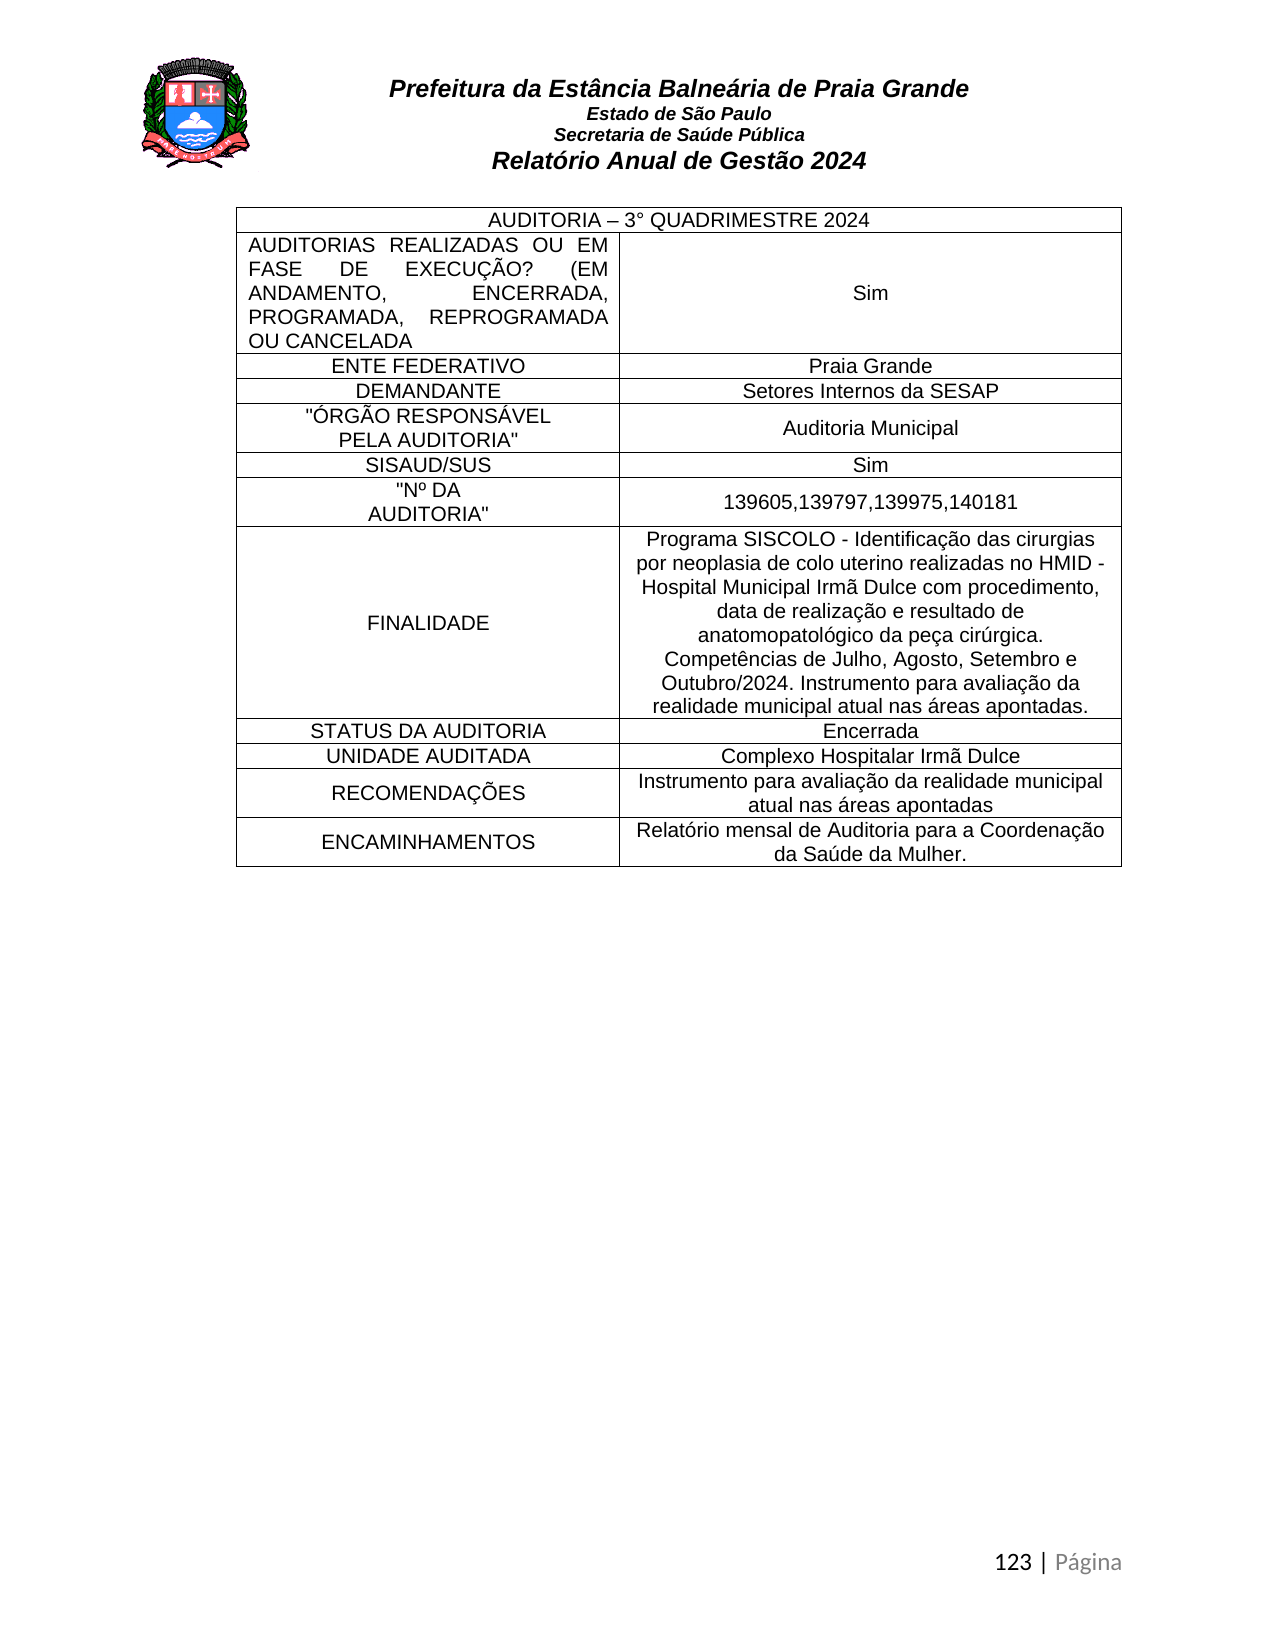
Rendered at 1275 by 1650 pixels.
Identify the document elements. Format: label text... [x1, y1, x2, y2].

table_cell Complexo Hospitalar Irmã Dulce [620, 744, 1121, 768]
table_cell UNIDADE AUDITADA [237, 744, 619, 768]
table_cell FINALIDADE [237, 527, 619, 718]
table_cell Relatório mensal de Auditoria para a Coordenação da Saúde da Mulher. [620, 818, 1121, 866]
table_cell Sim [620, 453, 1121, 477]
table_cell STATUS DA AUDITORIA [237, 719, 619, 743]
picture [132, 55, 259, 172]
table_cell Setores Internos da SESAP [620, 379, 1121, 403]
table_cell "Nº DA AUDITORIA" [237, 478, 619, 526]
table_cell DEMANDANTE [237, 379, 619, 403]
table_cell ENTE FEDERATIVO [237, 354, 619, 378]
table_cell ENCAMINHAMENTOS [237, 818, 619, 866]
table_cell Encerrada [620, 719, 1121, 743]
table_cell 139605,139797,139975,140181 [620, 478, 1121, 526]
table_cell SISAUD/SUS [237, 453, 619, 477]
table_cell Instrumento para avaliação da realidade municipal atual nas áreas apontadas [620, 769, 1121, 817]
table_cell "ÓRGÃO RESPONSÁVEL PELA AUDITORIA" [237, 404, 619, 452]
table_cell Sim [620, 233, 1121, 353]
table_cell Auditoria Municipal [620, 404, 1121, 452]
table_cell Programa SISCOLO - Identificação das cirurgias por neoplasia de colo uterino realizadas no HMID - Hospital Municipal Irmã Dulce com procedimento, data de realização e resultado de anatomopatológico da peça cirúrgica. Competências de Julho, Agosto, Setembro e Outubro/2024. Instrumento para avaliação da realidade municipal atual nas áreas apontadas. [620, 527, 1121, 718]
table_cell AUDITORIAS REALIZADAS OU EM FASE DE EXECUÇÃO? (EM ANDAMENTO, ENCERRADA, PROGRAMADA, REPROGRAMADA OU CANCELADA [237, 233, 619, 353]
table_cell Praia Grande [620, 354, 1121, 378]
table_header AUDITORIA – 3° QUADRIMESTRE 2024 [237, 208, 1121, 232]
table_cell RECOMENDAÇÕES [237, 769, 619, 817]
